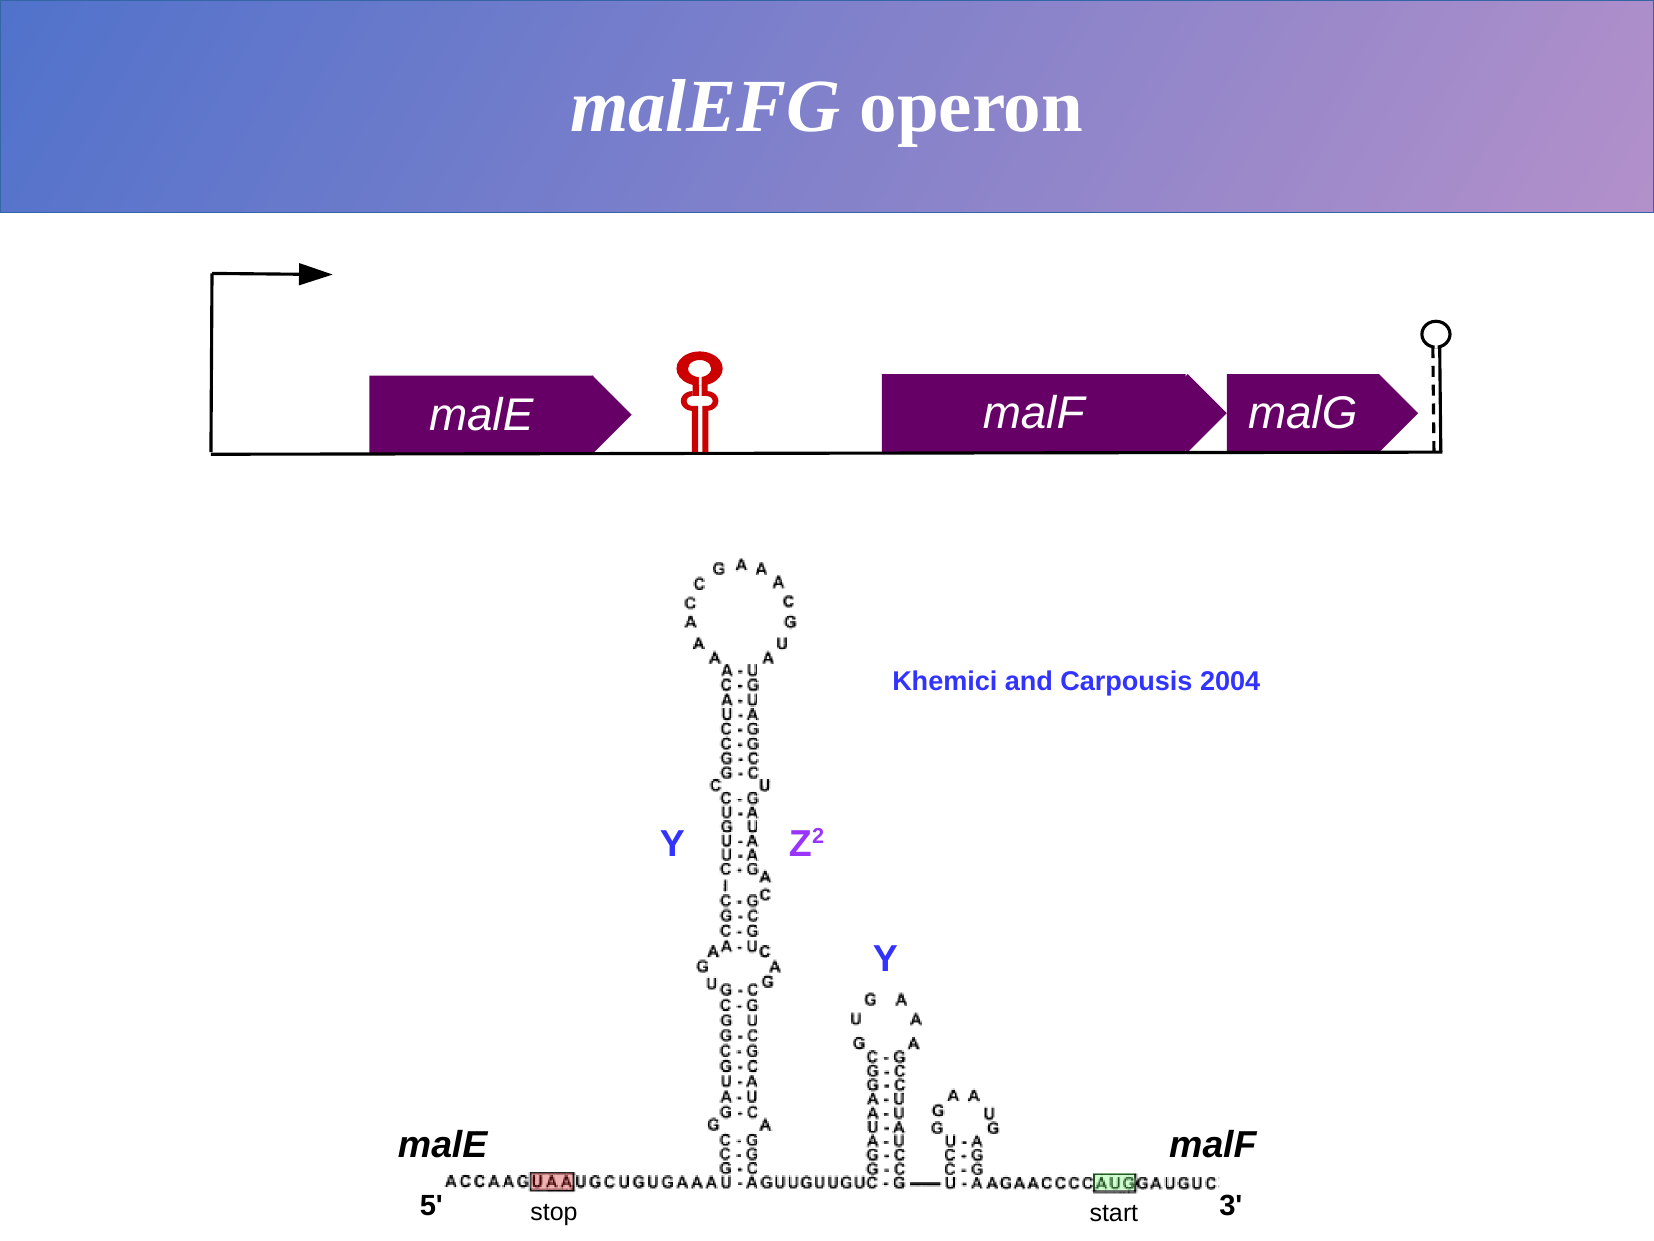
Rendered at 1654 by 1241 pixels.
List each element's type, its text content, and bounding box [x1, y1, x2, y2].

text_box [1379, 374, 1419, 450]
text_box malF [881, 374, 1186, 451]
text_box [676, 351, 723, 453]
text_box [553, 375, 632, 452]
text_box malE [369, 375, 592, 452]
text_box malF [1154, 1116, 1283, 1173]
text_box malE [383, 1116, 512, 1173]
title malEFG operon [82, 23, 1571, 189]
text_box Z2 [774, 815, 854, 874]
text_box [1148, 374, 1226, 451]
text_box start [1074, 1191, 1170, 1235]
text_box [1093, 1173, 1135, 1191]
picture [416, 545, 1238, 1195]
text_box 3' [1204, 1181, 1265, 1229]
text_box [1421, 321, 1451, 349]
text_box [531, 1173, 573, 1190]
text_box Khemici and Carpousis 2004 [877, 658, 1280, 704]
text_box malG [1226, 374, 1379, 450]
text_box stop [515, 1190, 611, 1234]
text_box Y [858, 930, 908, 988]
text_box 5' [404, 1181, 465, 1229]
text_box Y [644, 815, 695, 873]
